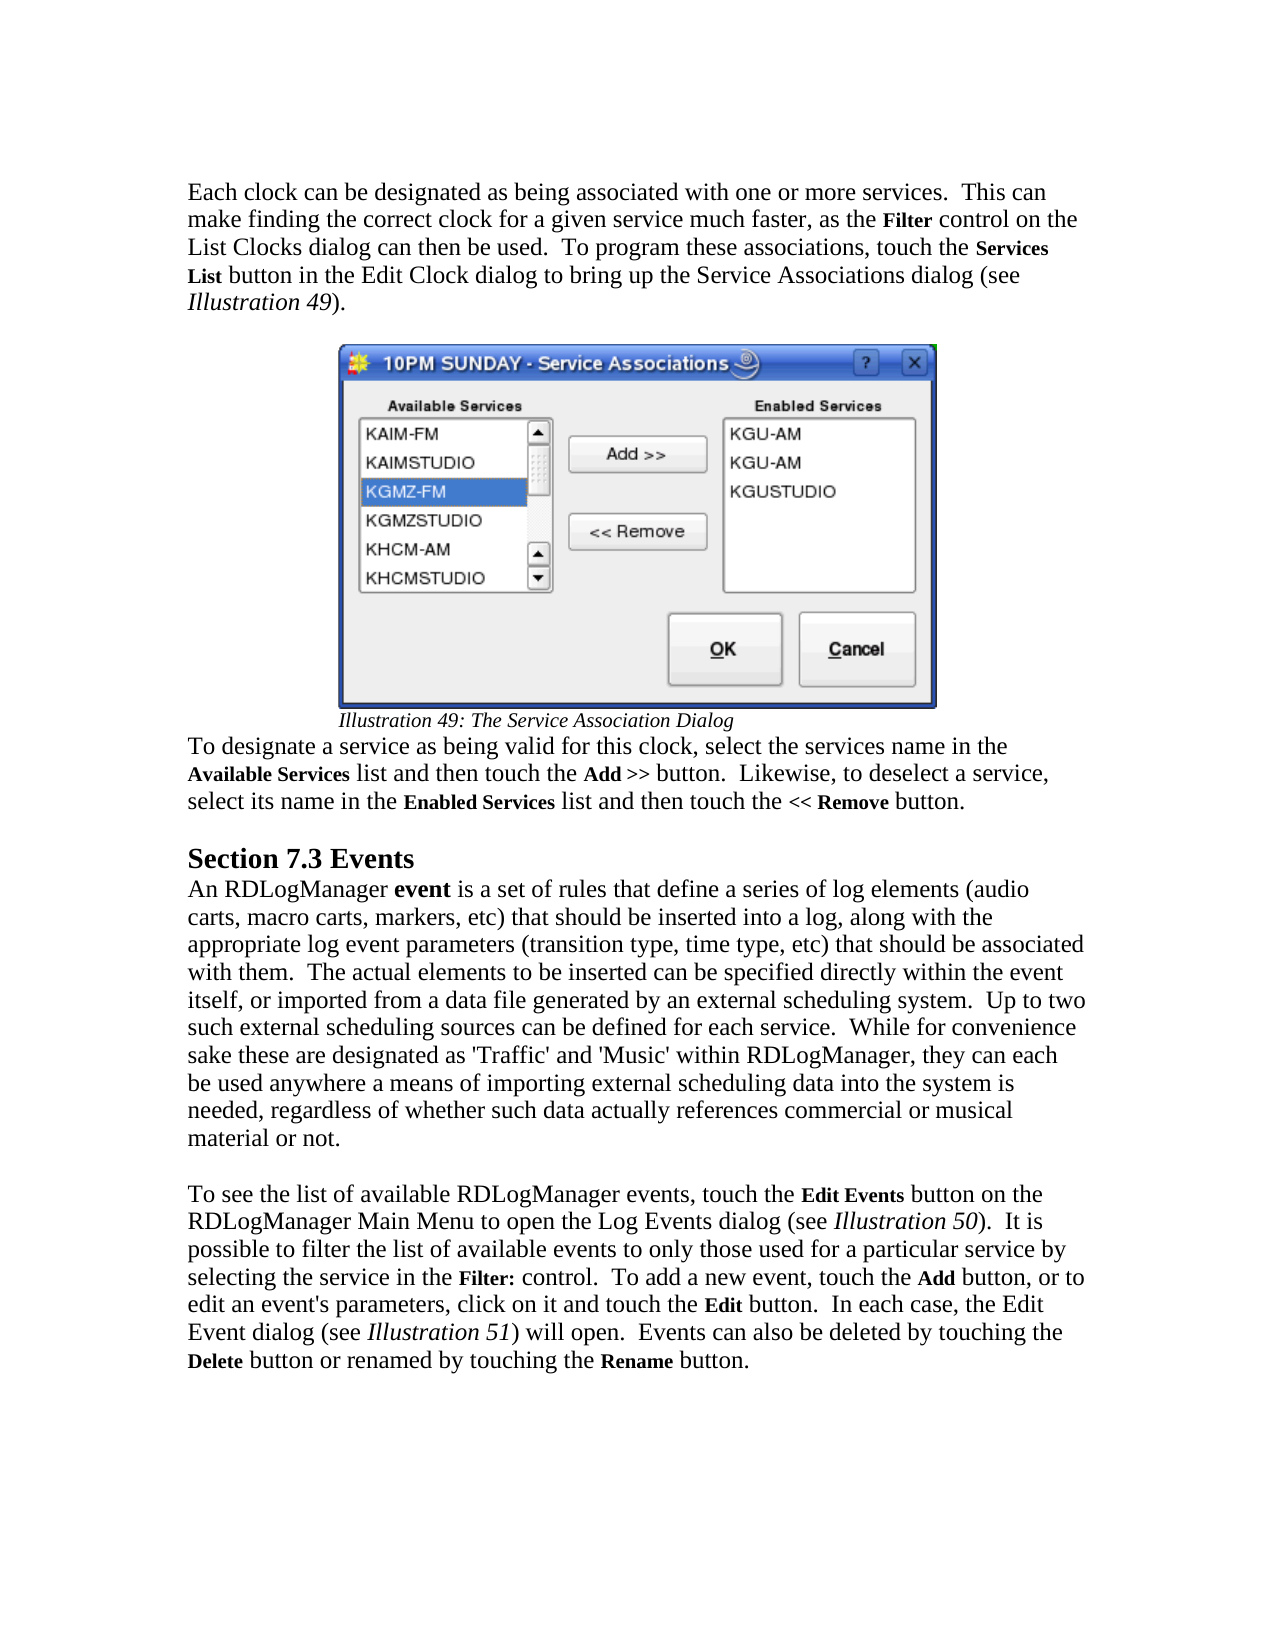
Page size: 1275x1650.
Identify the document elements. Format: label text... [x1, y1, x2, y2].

text To designate a service as being valid for this clock, select the services name in the Available Services list and then touch the Add >> button. Likewise, to deselect a service, select its name in the Enabled Services list and then touch the << Remove button. [187, 732, 1087, 815]
text Illustration 49: The Service Association Dialog [338, 709, 937, 732]
text Each clock can be designated as being associated with one or more services. This can make finding the correct clock for a given service much faster, as the Filter control on the List Clocks dialog can then be used. To program these associations, touch the Services List button in the Edit Clock dialog to bring up the Service Associations dialog (see Illustration 49). [187, 178, 1087, 316]
text Section 7.3 Events [187, 843, 1087, 875]
text An RDLogManager event is a set of rules that define a series of log elements (audio carts, macro carts, markers, etc) that should be inserted into a log, along with the appropriate log event parameters (transition type, time type, etc) that should be associated with them. The actual elements to be inserted can be specified directly within the event itself, or imported from a data file generated by an external scheduling system. Up to two such external scheduling sources can be defined for each service. While for convenience sake these are designated as 'Traffic' and 'Music' within RDLogManager, they can each be used anywhere a means of importing external scheduling data into the system is needed, regardless of whether such data actually references commercial or musical material or not. [187, 875, 1087, 1152]
picture [338, 344, 937, 709]
text To see the list of available RDLogManager events, touch the Edit Events button on the RDLogManager Main Menu to open the Log Events dialog (see Illustration 50). It is possible to filter the list of available events to only those used for a particular service by selecting the service in the Filter: control. To add a new event, touch the Add button, or to edit an event's parameters, click on it and touch the Edit button. In each case, the Edit Event dialog (see Illustration 51) will open. Events can also be deleted by touching the Delete button or renamed by touching the Rename button. [187, 1180, 1087, 1374]
